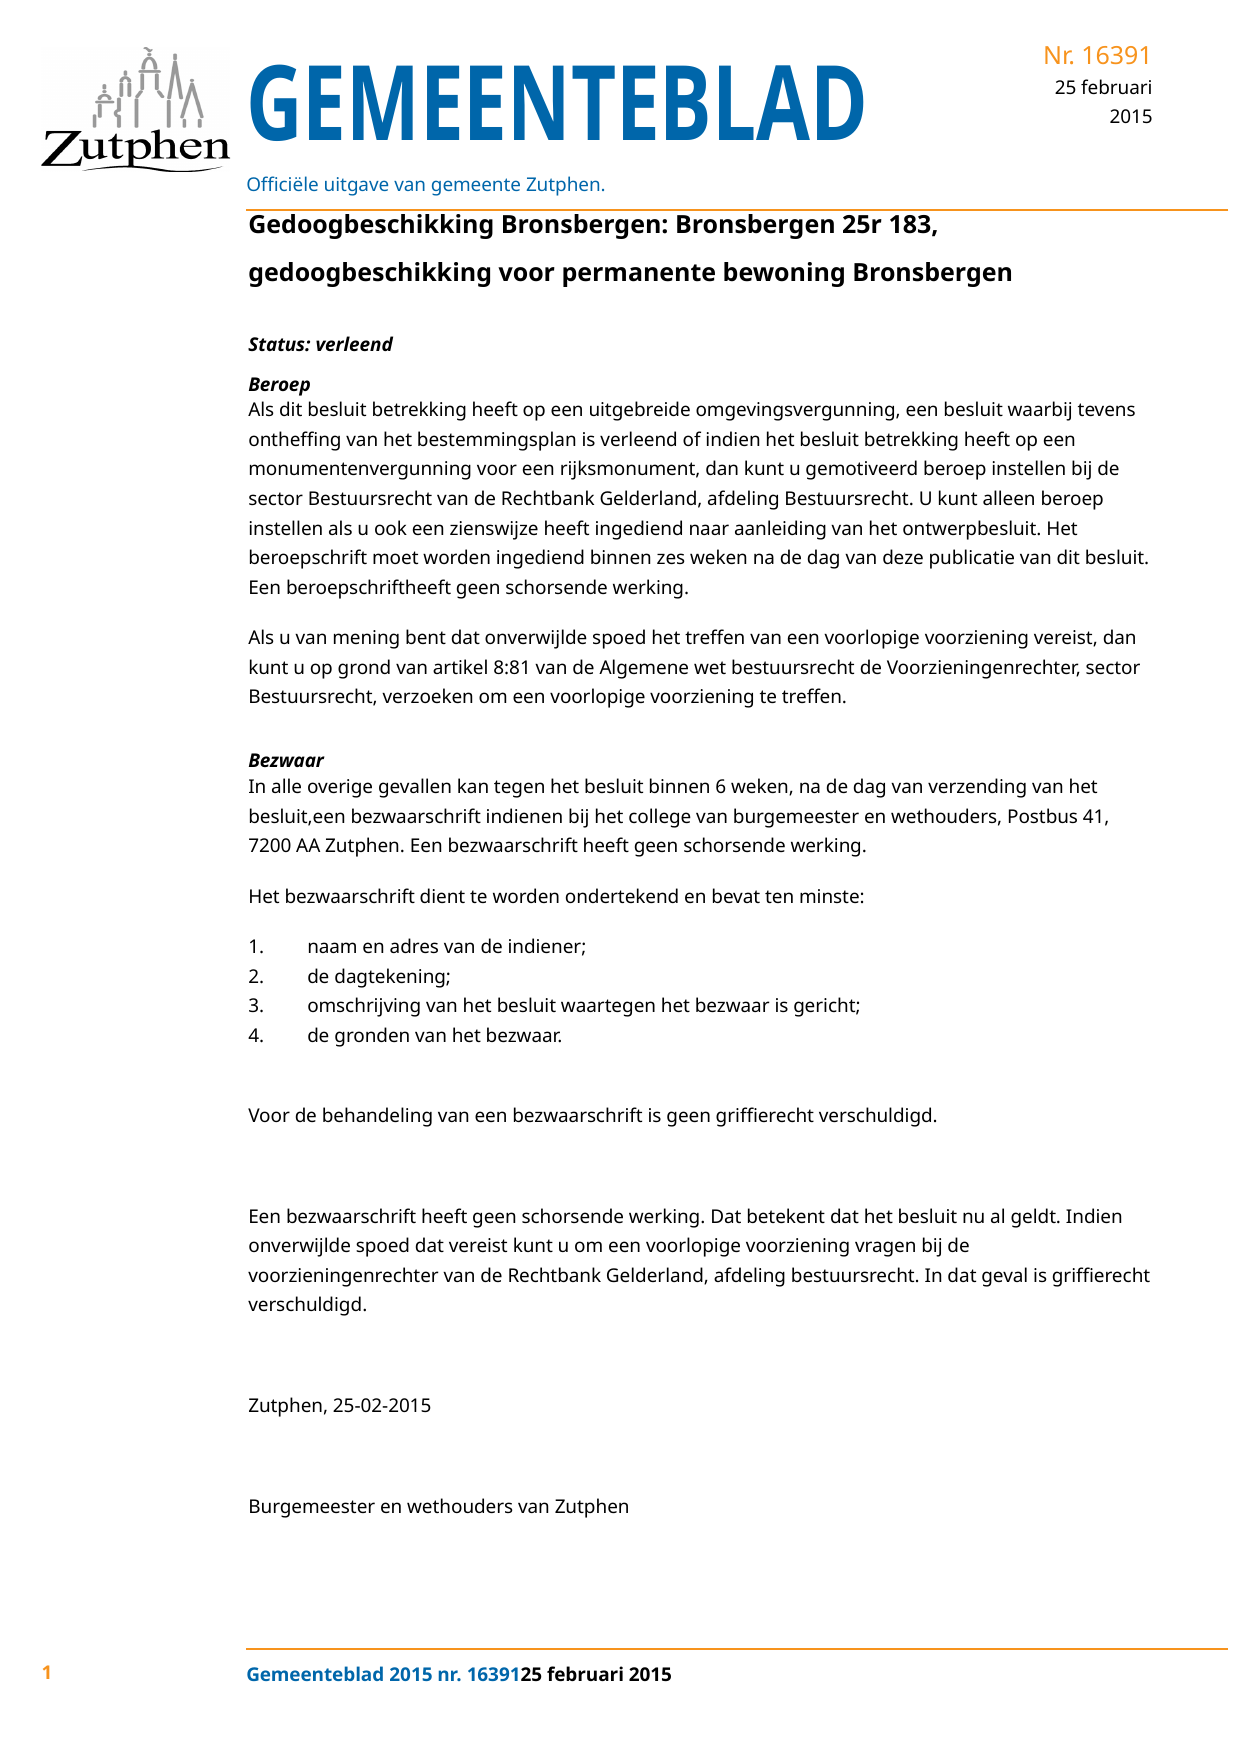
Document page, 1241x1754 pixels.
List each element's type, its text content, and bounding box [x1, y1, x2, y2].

text Het bezwaarschrift dient te worden ondertekend en bevat ten minste: [248, 883, 1152, 908]
text Gedoogbeschikking Bronsbergen: Bronsbergen 25r 183, gedoogbeschikking voor permanente bewoning Bronsbergen [248, 211, 1152, 288]
list de dagtekening; [248, 963, 1152, 988]
text Voor de behandeling van een bezwaarschrift is geen griffierecht verschuldigd. [248, 1102, 1152, 1128]
text Als dit besluit betrekking heeft op een uitgebreide omgevingsvergunning, een besluit waarbij tevens ontheffing van het bestemmingsplan is verleend of indien het besluit betrekking heeft op een monumentenvergunning voor een rijksmonument, dan kunt u gemotiveerd beroep instellen bij de sector Bestuursrecht van de Rechtbank Gelderland, afdeling Bestuursrecht. U kunt alleen beroep instellen als u ook een zienswijze heeft ingediend naar aanleiding van het ontwerpbesluit. Het beroepschrift moet worden ingediend binnen zes weken na de dag van deze publicatie van dit besluit. Een beroepschriftheeft geen schorsende werking. [248, 396, 1152, 600]
text Status: verleend [248, 331, 1152, 357]
picture [41, 47, 231, 172]
text Bezwaar [248, 747, 1152, 773]
text Een bezwaarschrift heeft geen schorsende werking. Dat betekent dat het besluit nu al geldt. Indien onverwijlde spoed dat vereist kunt u om een voorlopige voorziening vragen bij de voorzieningenrechter van de Rechtbank Gelderland, afdeling bestuursrecht. In dat geval is griffierecht verschuldigd. [248, 1203, 1152, 1317]
text Burgemeester en wethouders van Zutphen [248, 1493, 1152, 1519]
text In alle overige gevallen kan tegen het besluit binnen 6 weken, na de dag van verzending van het besluit,een bezwaarschrift indienen bij het college van burgemeester en wethouders, Postbus 41, 7200 AA Zutphen. Een bezwaarschrift heeft geen schorsende werking. [248, 773, 1152, 858]
text Zutphen, 25-02-2015 [248, 1392, 1152, 1418]
list de gronden van het bezwaar. [248, 1022, 1152, 1048]
text Beroep [248, 371, 1152, 396]
text Als u van mening bent dat onverwijlde spoed het treffen van een voorlopige voorziening vereist, dan kunt u op grond van artikel 8:81 van de Algemene wet bestuursrecht de Voorzieningenrechter, sector Bestuursrecht, verzoeken om een voorlopige voorziening te treffen. [248, 624, 1152, 709]
list omschrijving van het besluit waartegen het bezwaar is gericht; [248, 992, 1152, 1018]
list naam en adres van de indiener; [248, 933, 1152, 959]
